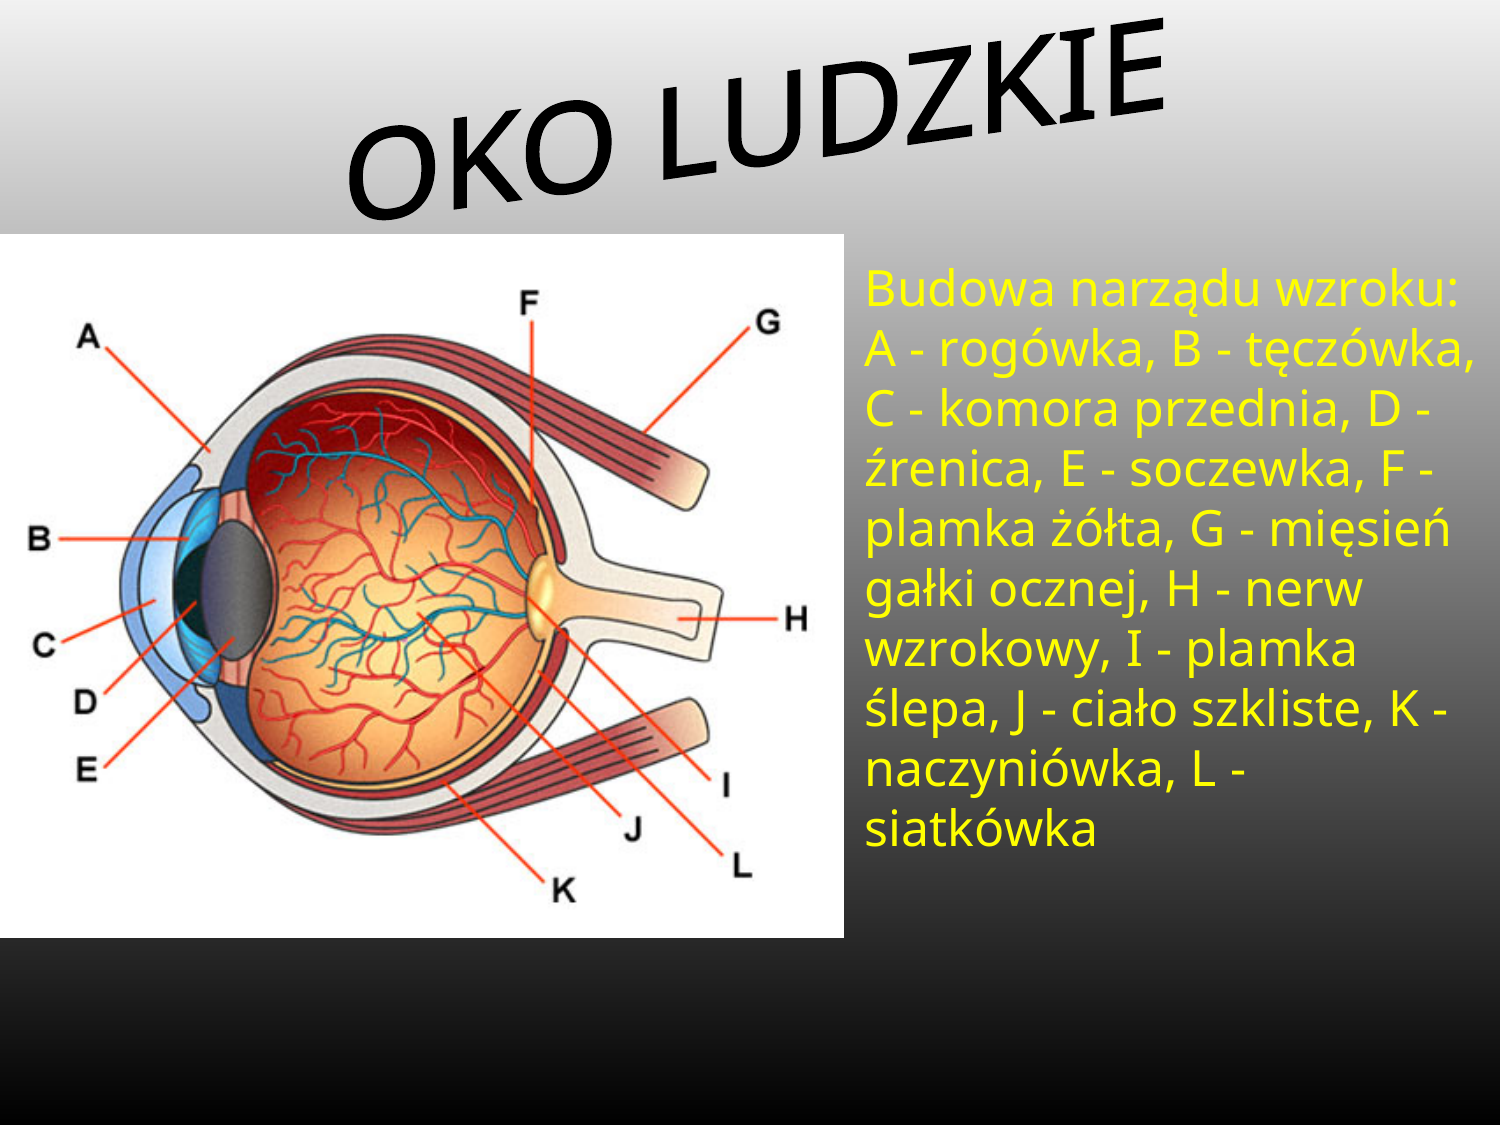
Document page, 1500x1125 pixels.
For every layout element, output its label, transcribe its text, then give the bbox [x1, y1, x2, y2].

text_box Budowa narządu wzroku: A - rogówka, B - tęczówka, C - komora przednia, D - źrenica, E - soczewka, F - plamka żółta, G - mięsień gałki ocznej, H - nerw wzrokowy, I - plamka ślepa, J - ciało szkliste, K - naczyniówka, L - siatkówka [849, 248, 1500, 924]
text_box OKO LUDZKIE [1060, 28, 1094, 123]
text_box OKO LUDZKIE [350, 125, 435, 220]
text_box OKO LUDZKIE [526, 100, 611, 195]
picture [0, 234, 844, 938]
text_box OKO LUDZKIE [1111, 18, 1163, 116]
text_box OKO LUDZKIE [454, 109, 522, 209]
text_box OKO LUDZKIE [729, 70, 800, 167]
text_box OKO LUDZKIE [988, 33, 1056, 133]
text_box OKO LUDZKIE [664, 87, 716, 179]
text_box OKO LUDZKIE [908, 45, 972, 145]
text_box OKO LUDZKIE [823, 62, 897, 157]
